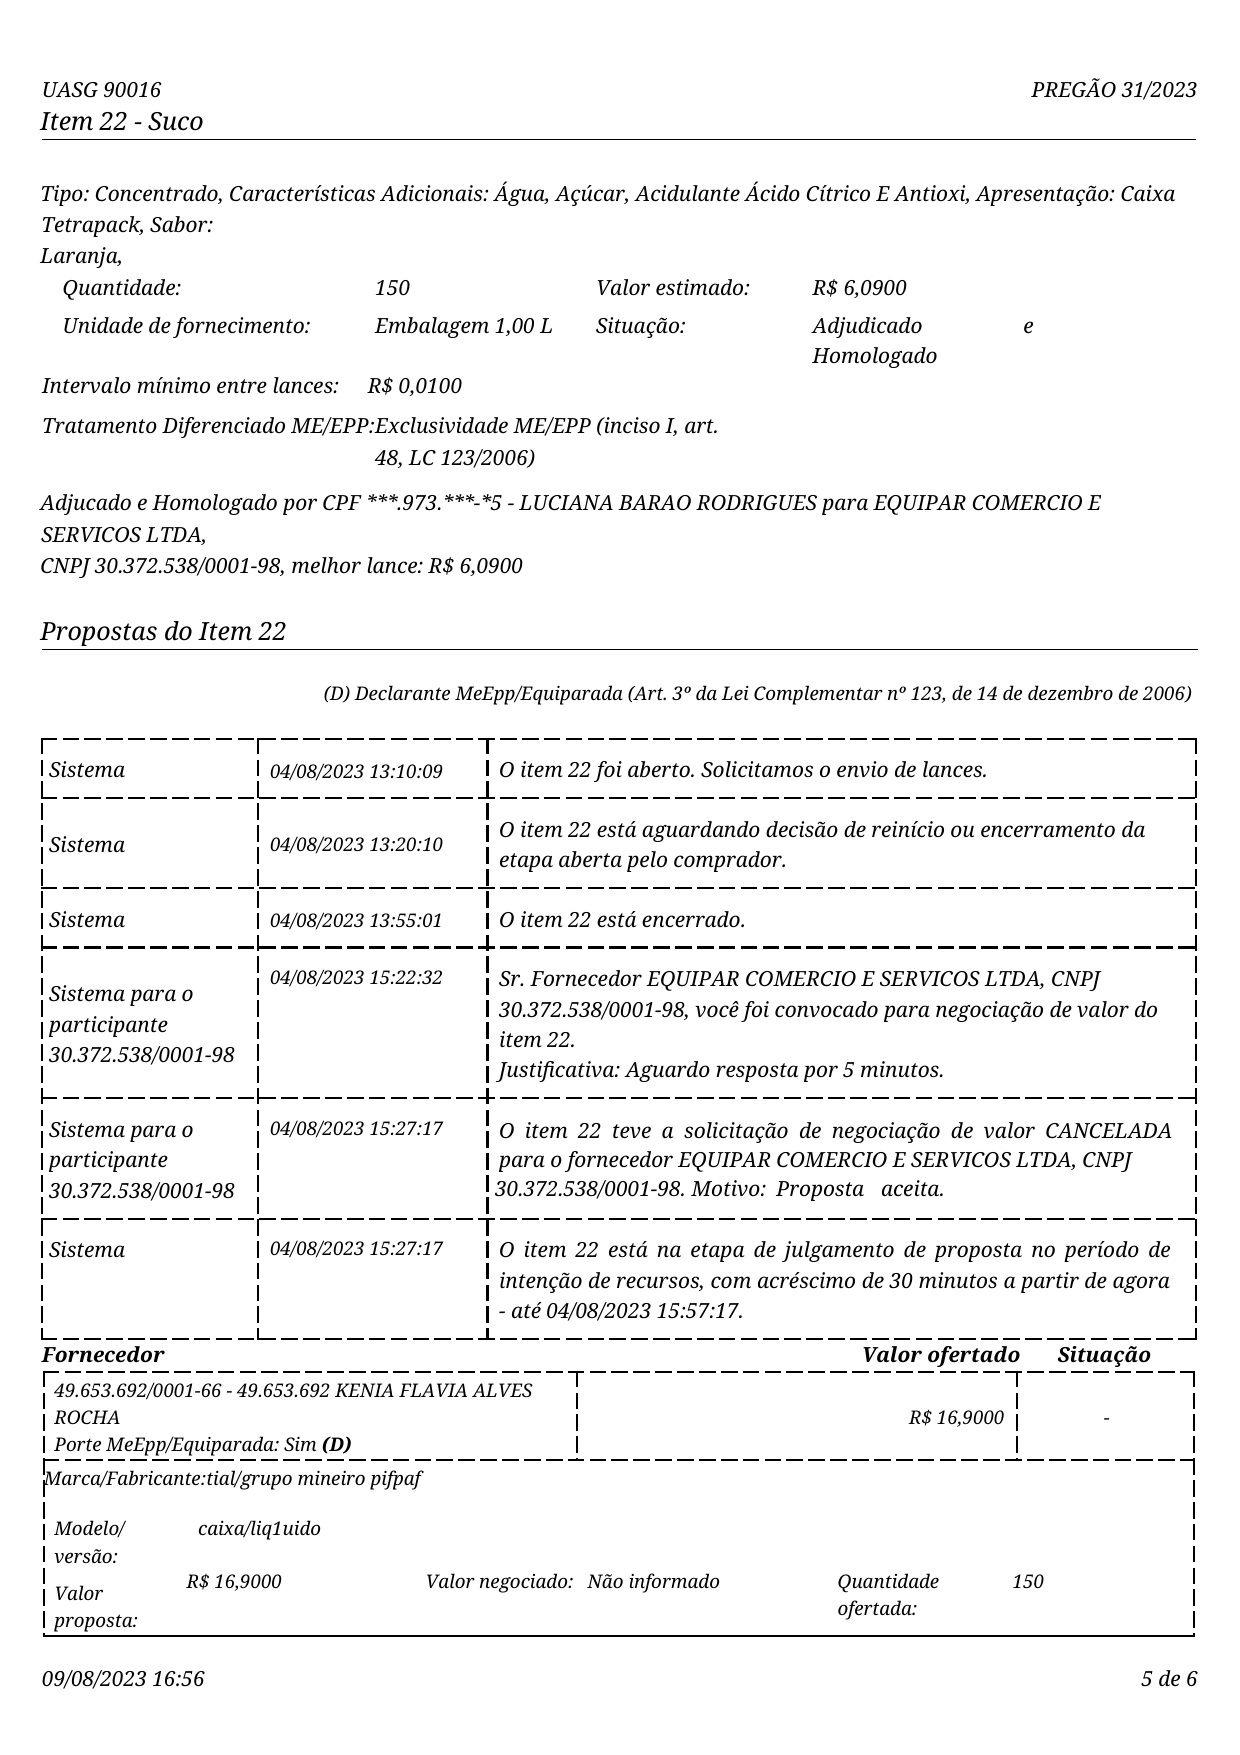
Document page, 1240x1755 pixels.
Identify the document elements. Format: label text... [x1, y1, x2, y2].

table_cell Marca/Fabricante: tial/grupo mineiro pifpaf [44, 1459, 577, 1511]
table_header 150 Embalagem 1,00 L [375, 273, 596, 372]
text 48, LC 123/2006) [375, 443, 1200, 471]
table_cell [838, 1511, 1194, 1562]
table_cell Quantidade ofertada: [838, 1562, 1002, 1635]
table_cell Sistema [42, 797, 258, 887]
table_cell Sistema para o participante 30.372.538/0001-98 [42, 1097, 258, 1217]
table_cell O item 22 está aguardando decisão de reinício ou encerramento da etapa aberta pelo comprador. [488, 797, 1196, 887]
table_header R$ 6,0900 Adjudicado e Homologado [813, 273, 1036, 372]
table_header 04/08/2023 13:10:09 [258, 738, 487, 797]
table_cell [577, 1459, 837, 1511]
table_cell [838, 1459, 1194, 1511]
table_cell 04/08/2023 15:27:17 [258, 1218, 487, 1338]
table_header O item 22 foi aberto. Solicitamos o envio de lances. [488, 738, 1196, 797]
text Item 22 - Suco [40, 103, 1200, 137]
table_cell 04/08/2023 13:55:01 [258, 887, 487, 946]
table_cell R$ 16,9000 Valor negociado: [186, 1562, 577, 1635]
table_cell 04/08/2023 15:27:17 [258, 1097, 487, 1217]
table_header R$ 16,9000 [838, 1371, 1017, 1459]
text Fornecedor Valor ofertado Situação [42, 1340, 1200, 1368]
table_header Quantidade: Unidade de fornecimento: [63, 273, 375, 372]
table_cell Modelo/versão: Valor proposta: [44, 1511, 186, 1635]
table_header Sistema [42, 738, 258, 797]
table_cell Não informado [577, 1562, 837, 1635]
table_cell Sistema [42, 887, 258, 946]
text Intervalo mínimo entre lances: R$ 0,0100 [42, 372, 1200, 400]
text Tipo: Concentrado, Características Adicionais: Água, Açúcar, Acidulante Ácido Cítrico E Antioxi, Apresentação: Caixa Tetrapack, Sabor: [40, 179, 1200, 239]
text (D) Declarante MeEpp/Equiparada (Art. 3º da Lei Complementar nº 123, de 14 de dezembro de 2006) [42, 680, 1194, 706]
table_cell O item 22 está na etapa de julgamento de proposta no período de intenção de recursos, com acréscimo de 30 minutos a partir de agora - até 04/08/2023 15:57:17. [488, 1218, 1196, 1338]
table_cell 04/08/2023 13:20:10 [258, 797, 487, 887]
table_header Valor estimado: Situação: [596, 273, 812, 372]
table_cell [577, 1511, 837, 1562]
table_cell 150 [1002, 1562, 1194, 1635]
text Adjucado e Homologado por CPF ***.973.***-*5 - LUCIANA BARAO RODRIGUES para EQUIPAR COMERCIO E SERVICOS LTDA, [40, 488, 1200, 548]
table_cell caixa/liq1uido [186, 1511, 577, 1562]
text Tratamento Diferenciado ME/EPP: Exclusividade ME/EPP (inciso I, art. [42, 411, 1200, 440]
table_cell O item 22 está encerrado. [488, 887, 1196, 946]
text Propostas do Item 22 [40, 613, 1200, 647]
table_cell O item 22 teve a solicitação de negociação de valor CANCELADA para o fornecedor EQUIPAR COMERCIO E SERVICOS LTDA, CNPJ 30.372.538/0001-98. Motivo: Proposta aceita. [488, 1097, 1196, 1217]
text Laranja, [40, 242, 1200, 270]
table_header - [1017, 1371, 1194, 1459]
table_header [577, 1371, 837, 1459]
table_cell 04/08/2023 15:22:32 [258, 946, 487, 1097]
table_cell Sistema [42, 1218, 258, 1338]
text CNPJ 30.372.538/0001-98, melhor lance: R$ 6,0900 [40, 551, 1200, 579]
table_cell Sistema para o participante 30.372.538/0001-98 [42, 946, 258, 1097]
table_header 49.653.692/0001-66 - 49.653.692 KENIA FLAVIA ALVES ROCHA Porte MeEpp/Equiparada: Sim (D) [44, 1371, 577, 1459]
table_cell Sr. Fornecedor EQUIPAR COMERCIO E SERVICOS LTDA, CNPJ 30.372.538/0001-98, você foi convocado para negociação de valor do item 22. Justificativa: Aguardo resposta por 5 minutos. [488, 946, 1196, 1097]
